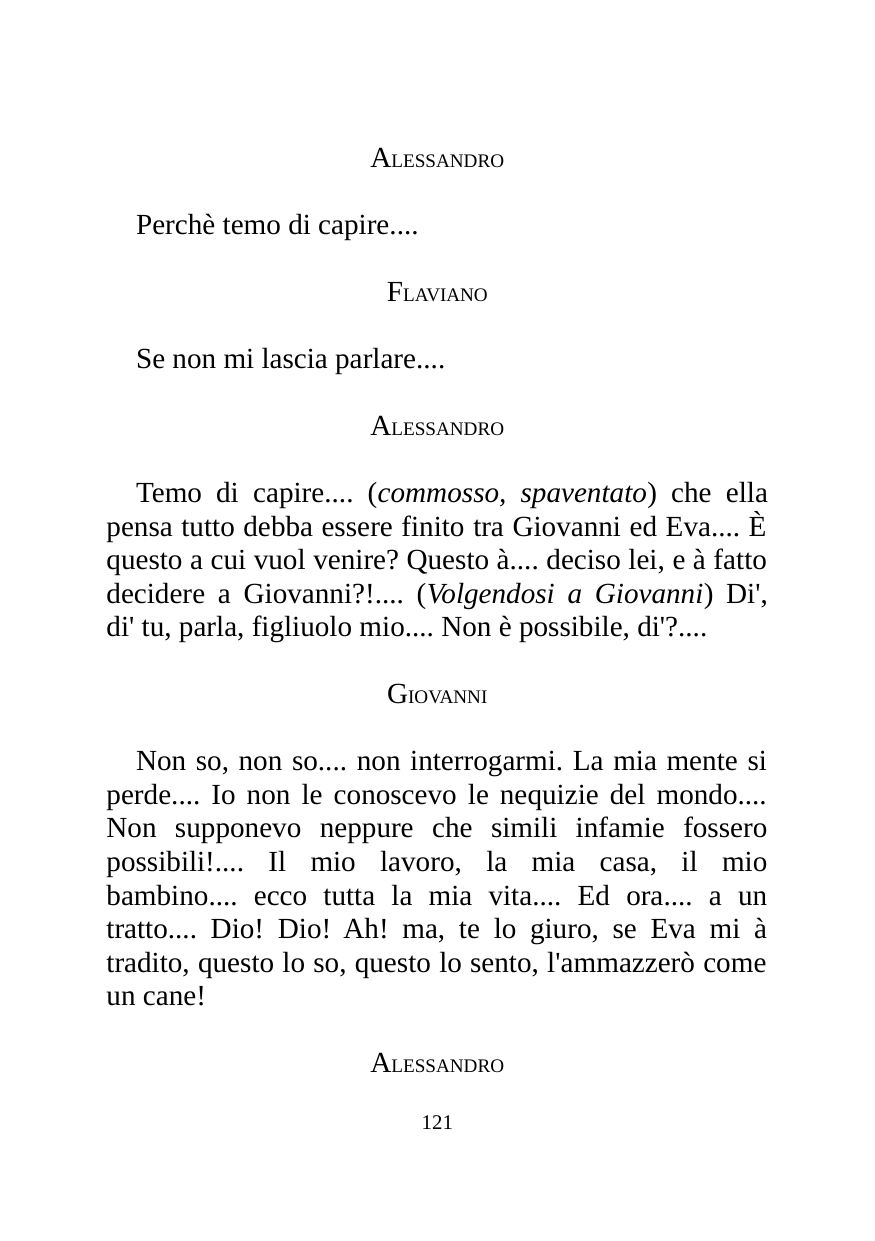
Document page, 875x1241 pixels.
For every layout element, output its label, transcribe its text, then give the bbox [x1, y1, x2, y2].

text Giovanni [106, 676, 768, 710]
text Perchè temo di capire.... [106, 207, 768, 240]
text Flaviano [106, 274, 768, 307]
text Non so, non so.... non interrogarmi. La mia mente si perde.... Io non le conoscevo le nequizie del mondo.... Non supponevo neppure che simili infamie fossero possibili!.... Il mio lavoro, la mia casa, il mio bambino.... ecco tutta la mia vita.... Ed ora.... a un tratto.... Dio! Dio! Ah! ma, te lo giuro, se Eva mi à tradito, questo lo so, questo lo sento, l'ammazzerò come un cane! [106, 743, 768, 1012]
text Alessandro [106, 408, 768, 442]
text Se non mi lascia parlare.... [106, 341, 768, 374]
text Temo di capire.... (commosso, spaventato) che ella pensa tutto debba essere finito tra Giovanni ed Eva.... È questo a cui vuol venire? Questo à.... deciso lei, e à fatto decidere a Giovanni?!.... (Volgendosi a Giovanni) Di', di' tu, parla, figliuolo mio.... Non è possibile, di'?.... [106, 475, 768, 643]
text Alessandro [106, 1045, 768, 1079]
text Alessandro [106, 140, 768, 173]
